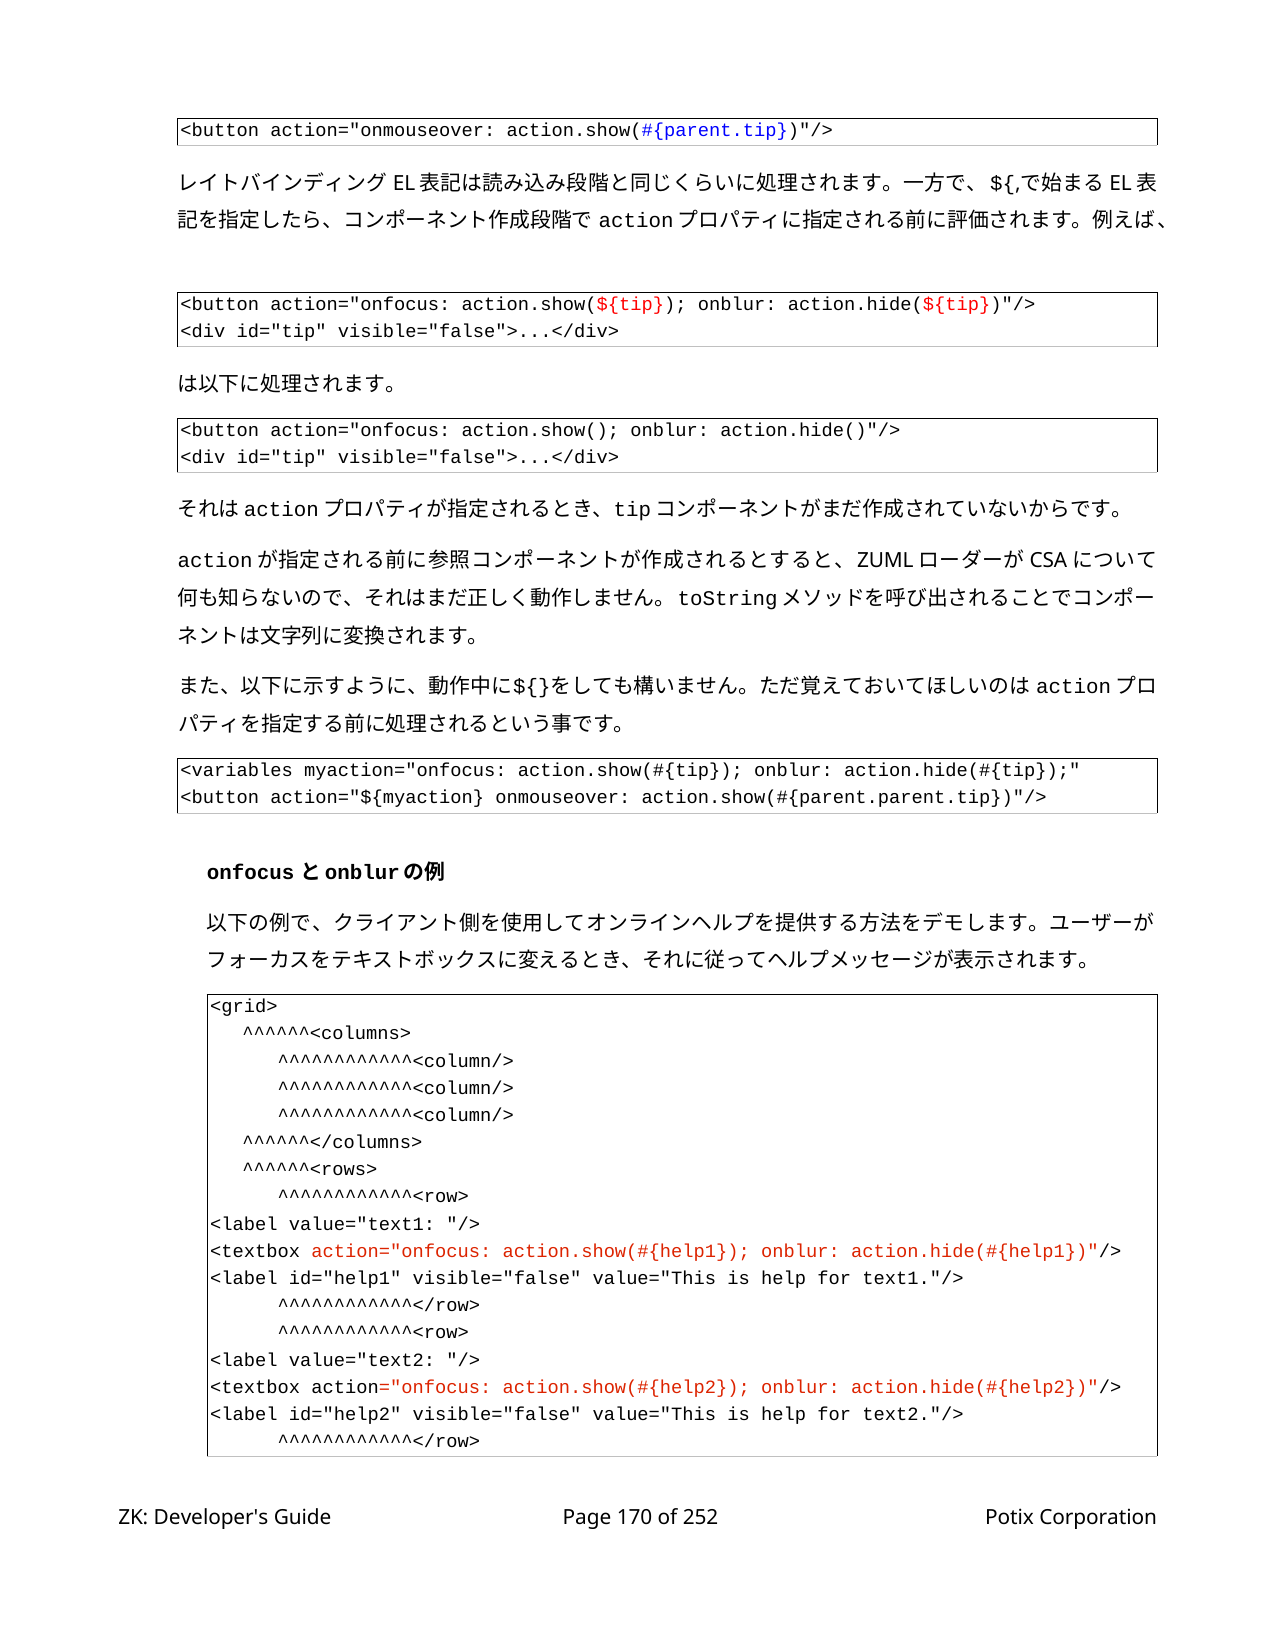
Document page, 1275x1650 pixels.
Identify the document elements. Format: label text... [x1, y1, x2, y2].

text <button action="onfocus: action.show(); onblur: action.hide()"/> [178, 419, 1157, 442]
text <textbox action="onfocus: action.show(#{help1}); onblur: action.hide(#{help1})"/> [208, 1239, 1157, 1263]
text は以下に処理されます。 [177, 367, 1157, 397]
text <label value="text1: "/> [208, 1212, 1157, 1236]
text ^^^^^^^^^^^^</row> [208, 1293, 1157, 1317]
text また、以下に示すように、動作中に${}をしても構いません。ただ覚えておいてほしいのはactionプロパティを指定する前に処理されるという事です。 [178, 670, 1157, 737]
text actionが指定される前に参照コンポーネントが作成されるとすると、ZUMLローダーがCSAについて 何も知らないので、それはまだ正しく動作しません。toStringメソッドを呼び出されることでコンポーネントは文字列に変換されます。 [177, 544, 1157, 649]
text 以下の例で、クライアント側を使用してオンラインヘルプを提供する方法をデモします。ユーザーがフォーカスをテキストボックスに変えるとき、それに従ってヘルプメッセージが表示されます。 [207, 906, 1157, 973]
subtitle onfocus とonblurの例 [207, 855, 1157, 885]
text <label value="text2: "/> [208, 1347, 1157, 1372]
text <label id="help1" visible="false" value="This is help for text1."/> [208, 1266, 1157, 1290]
text ^^^^^^^^^^^^<column/> [208, 1103, 1157, 1127]
text ^^^^^^</columns> [208, 1130, 1157, 1154]
text <button action="onfocus: action.show(${tip}); onblur: action.hide(${tip})"/> [178, 293, 1157, 316]
text それはactionプロパティが指定されるとき、tipコンポーネントがまだ作成されていないからです。 [177, 493, 1157, 523]
text <div id="tip" visible="false">...</div> [178, 445, 1157, 472]
text ^^^^^^^^^^^^</row> [208, 1429, 1157, 1456]
text <textbox action="onfocus: action.show(#{help2}); onblur: action.hide(#{help2})"/> [208, 1375, 1157, 1399]
text <button action="${myaction} onmouseover: action.show(#{parent.parent.tip})"/> [178, 785, 1157, 813]
text <variables myaction="onfocus: action.show(#{tip}); onblur: action.hide(#{tip});" [178, 759, 1157, 782]
text <div id="tip" visible="false">...</div> [178, 319, 1157, 346]
text ^^^^^^^^^^^^<column/> [208, 1076, 1157, 1100]
text ^^^^^^^^^^^^<column/> [208, 1048, 776, 1073]
text <label id="help2" visible="false" value="This is help for text2."/> [208, 1402, 1157, 1426]
text <grid> [208, 995, 1157, 1018]
text ^^^^^^^^^^^^<row> [208, 1184, 1157, 1209]
text レイトバインディングEL表記は読み込み段階と同じくらいに処理されます。一方で、${,で始まるEL表記を指定したら、コンポーネント作成段階でactionプロパティに指定される前に評価されます。例えば、 [177, 166, 1157, 271]
text ^^^^^^<rows> [208, 1157, 1157, 1181]
text ^^^^^^^^^^^^<row> [208, 1320, 1157, 1344]
text <button action="onmouseover: action.show(#{parent.tip})"/> [178, 119, 1157, 145]
text ^^^^^^<columns> [208, 1021, 776, 1046]
